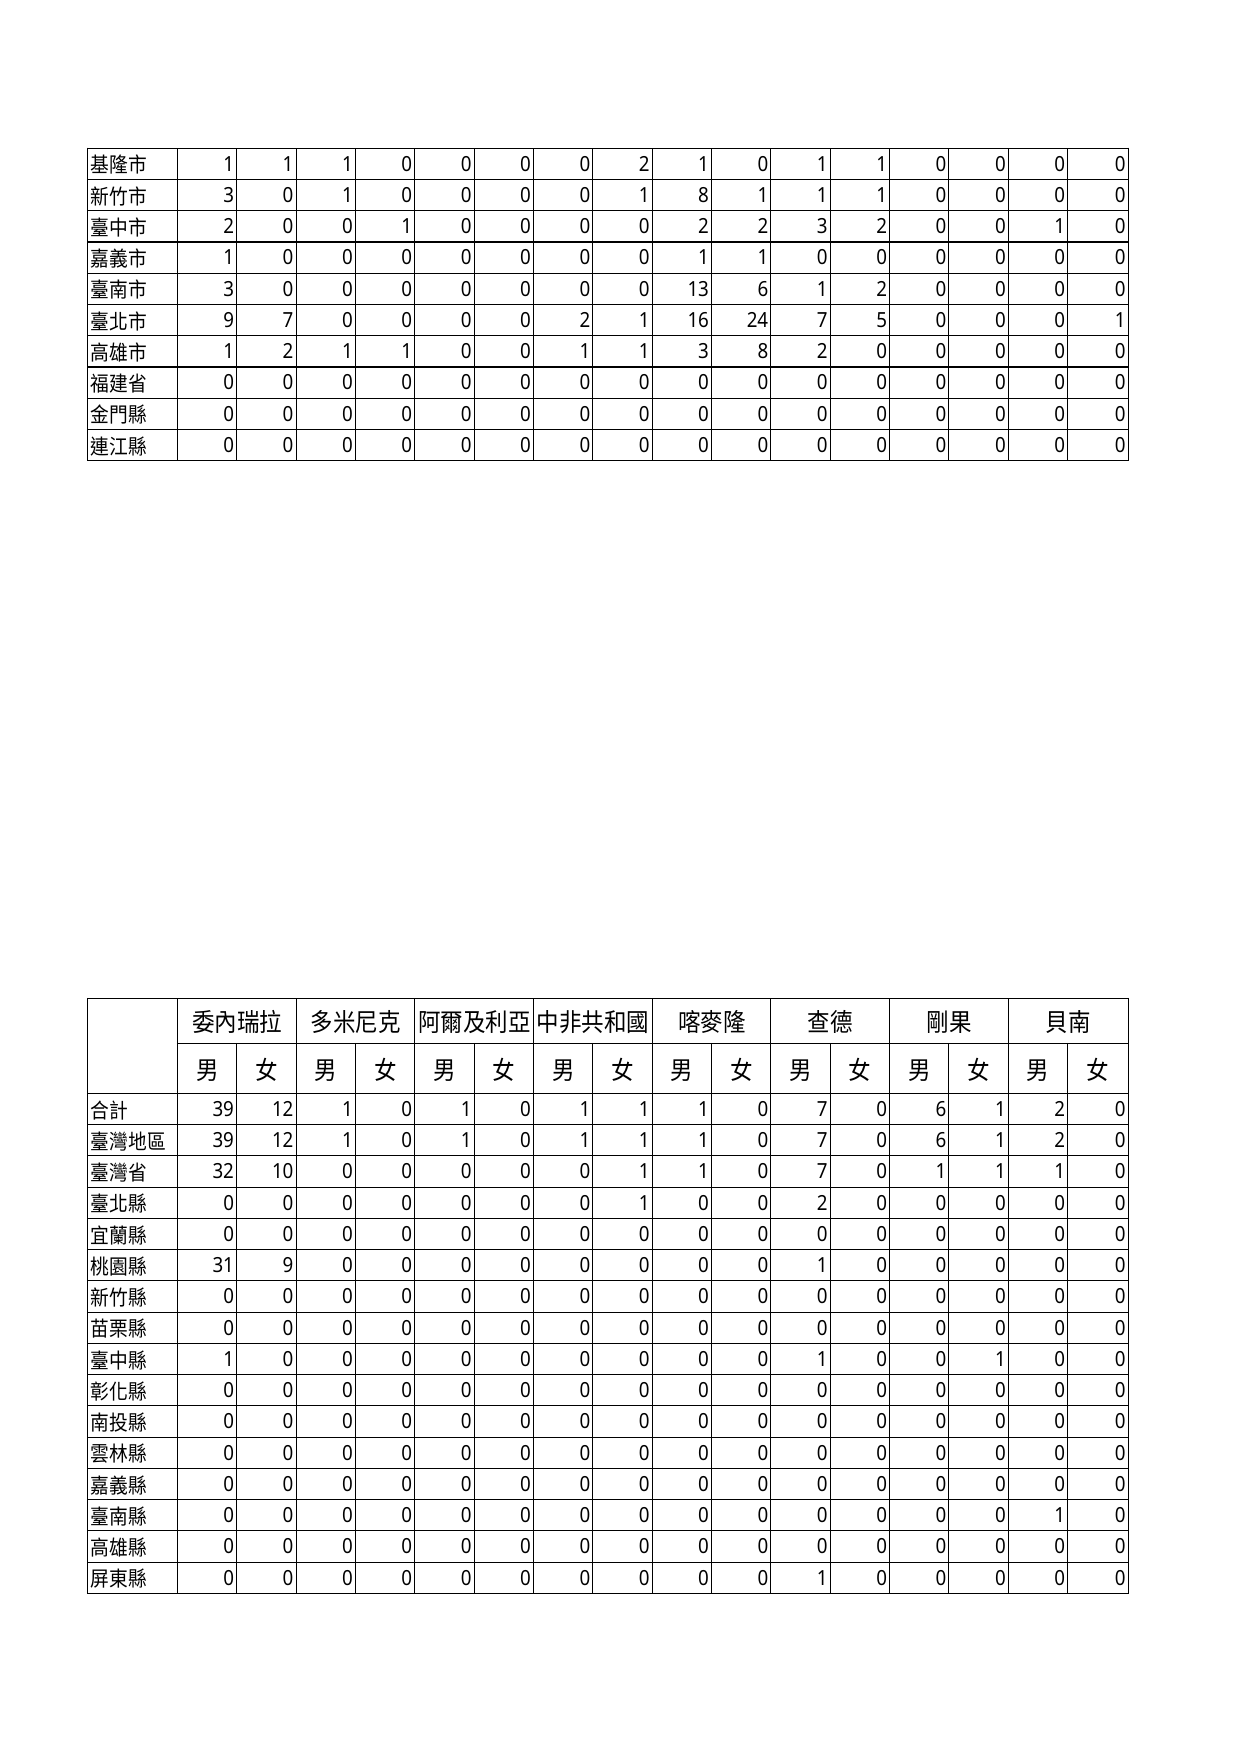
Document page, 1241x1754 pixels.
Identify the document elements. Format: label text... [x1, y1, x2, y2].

table_cell 0 [534, 243, 592, 273]
table_header 阿爾及利亞 [415, 999, 533, 1043]
table_cell 0 [1068, 368, 1128, 398]
table_cell 0 [356, 1500, 414, 1530]
table_cell 0 [475, 1125, 533, 1155]
table_cell 男 [415, 1044, 474, 1093]
table_cell 0 [178, 1313, 236, 1343]
table_cell 0 [297, 399, 355, 429]
table_header 查德 [771, 999, 889, 1043]
table_cell 2 [593, 149, 652, 179]
table_cell 0 [831, 1313, 889, 1343]
table_cell 0 [415, 180, 474, 210]
table_cell 2 [771, 1188, 830, 1218]
table_cell 基隆市 [88, 149, 177, 179]
table_cell 0 [297, 1219, 355, 1249]
table_cell 1 [890, 1156, 948, 1187]
table_cell 0 [890, 1219, 948, 1249]
table_cell 0 [1068, 399, 1128, 429]
table_cell 0 [593, 243, 652, 273]
table_cell 0 [356, 149, 414, 179]
table_cell 屏東縣 [88, 1563, 177, 1593]
table_cell 0 [712, 1313, 770, 1343]
table_cell 桃園縣 [88, 1250, 177, 1280]
table_cell 0 [831, 1250, 889, 1280]
table_cell 0 [712, 1344, 770, 1374]
table_cell 16 [653, 305, 711, 335]
table_cell 0 [593, 1469, 652, 1499]
table_cell 0 [653, 1219, 711, 1249]
table_cell 0 [356, 1438, 414, 1468]
table_cell 0 [178, 1375, 236, 1405]
table_cell 8 [712, 336, 770, 366]
table_cell 2 [831, 211, 889, 241]
table_cell 0 [475, 1313, 533, 1343]
table_header 多米尼克 [297, 999, 414, 1043]
table_cell 8 [653, 180, 711, 210]
table_cell 0 [356, 274, 414, 304]
table_cell 0 [297, 1313, 355, 1343]
table_cell 0 [297, 1406, 355, 1437]
table_cell 0 [475, 1094, 533, 1124]
table_cell 福建省 [88, 368, 177, 398]
table_cell 0 [949, 368, 1008, 398]
table_cell 0 [415, 1469, 474, 1499]
table_cell 0 [1009, 430, 1067, 460]
table_cell 臺南縣 [88, 1500, 177, 1530]
table_cell 0 [297, 1438, 355, 1468]
table_cell 宜蘭縣 [88, 1219, 177, 1249]
table_cell 1 [297, 1094, 355, 1124]
table_cell 新竹縣 [88, 1281, 177, 1312]
table_cell 2 [534, 305, 592, 335]
table_cell 男 [1009, 1044, 1067, 1093]
table_cell 39 [178, 1094, 236, 1124]
table_cell 0 [890, 1344, 948, 1374]
table_cell 0 [593, 1281, 652, 1312]
table_cell 0 [712, 1500, 770, 1530]
table_cell 0 [297, 274, 355, 304]
table_cell 1 [534, 1094, 592, 1124]
table_cell 0 [593, 1563, 652, 1593]
table_cell 0 [1009, 1375, 1067, 1405]
table_cell 0 [237, 1344, 296, 1374]
table_cell 0 [178, 1469, 236, 1499]
table_cell 0 [949, 1406, 1008, 1437]
table_cell 0 [831, 336, 889, 366]
table_cell 0 [653, 430, 711, 460]
table_cell 1 [653, 1125, 711, 1155]
table_cell 1 [653, 1156, 711, 1187]
table_cell 0 [178, 399, 236, 429]
table_cell 1 [771, 1344, 830, 1374]
table_cell 0 [712, 1156, 770, 1187]
table_header 委內瑞拉 [178, 999, 296, 1043]
table_cell 0 [949, 149, 1008, 179]
table_cell 0 [356, 1406, 414, 1437]
table_cell 0 [593, 368, 652, 398]
table_cell 0 [831, 243, 889, 273]
table_cell 7 [771, 1094, 830, 1124]
table_cell 高雄縣 [88, 1531, 177, 1562]
table_cell 0 [831, 1156, 889, 1187]
table_cell 0 [475, 243, 533, 273]
table_cell 1 [534, 1125, 592, 1155]
table_cell 0 [831, 1375, 889, 1405]
table_cell 0 [534, 1563, 592, 1593]
table_cell 0 [1009, 1344, 1067, 1374]
table_cell 0 [831, 1563, 889, 1593]
table_cell 1 [771, 180, 830, 210]
table_cell 女 [237, 1044, 296, 1093]
table_cell 0 [890, 1375, 948, 1405]
table_cell 0 [890, 1500, 948, 1530]
table_cell 6 [890, 1125, 948, 1155]
table_cell 12 [237, 1094, 296, 1124]
table_cell 1 [771, 1563, 830, 1593]
table_cell 0 [1009, 399, 1067, 429]
table_cell 0 [1009, 1281, 1067, 1312]
table_cell 0 [1009, 180, 1067, 210]
table_cell 0 [356, 399, 414, 429]
table_cell 0 [653, 1281, 711, 1312]
table_cell 0 [356, 430, 414, 460]
table_cell 0 [415, 399, 474, 429]
table_cell 0 [1068, 149, 1128, 179]
table_cell 0 [356, 1219, 414, 1249]
table_cell 雲林縣 [88, 1438, 177, 1468]
table_cell 0 [1009, 243, 1067, 273]
table_cell 0 [1068, 1250, 1128, 1280]
table_cell 0 [1068, 211, 1128, 241]
table_cell 0 [356, 180, 414, 210]
table_cell 0 [890, 399, 948, 429]
table_cell 7 [771, 1156, 830, 1187]
table_cell 0 [297, 211, 355, 241]
table_cell 0 [356, 1094, 414, 1124]
table_cell 0 [890, 243, 948, 273]
table_cell 0 [771, 1531, 830, 1562]
table_cell 0 [178, 1438, 236, 1468]
table_cell 0 [949, 1219, 1008, 1249]
table_cell 0 [237, 1500, 296, 1530]
table_cell 0 [178, 1188, 236, 1218]
table_cell 女 [949, 1044, 1008, 1093]
table_cell 0 [712, 1438, 770, 1468]
table_cell 0 [712, 430, 770, 460]
table_cell 0 [949, 180, 1008, 210]
table_cell 0 [356, 1125, 414, 1155]
table_cell 0 [1068, 1406, 1128, 1437]
table_cell 0 [771, 1313, 830, 1343]
table_cell 0 [771, 430, 830, 460]
table_cell 1 [949, 1344, 1008, 1374]
table_cell 0 [237, 243, 296, 273]
table_cell 0 [1068, 243, 1128, 273]
table_cell 0 [1009, 368, 1067, 398]
table_cell 0 [593, 211, 652, 241]
table_cell 0 [534, 1281, 592, 1312]
table_cell 2 [178, 211, 236, 241]
table_cell 0 [415, 243, 474, 273]
table_cell 0 [831, 1406, 889, 1437]
table_cell 0 [831, 1344, 889, 1374]
table_cell 0 [534, 430, 592, 460]
table_cell 0 [593, 1406, 652, 1437]
table_cell 7 [237, 305, 296, 335]
table_cell 7 [771, 305, 830, 335]
table_cell 0 [297, 1250, 355, 1280]
table_cell 0 [890, 336, 948, 366]
table_cell 0 [1068, 1094, 1128, 1124]
table_cell 0 [712, 149, 770, 179]
table_cell 0 [890, 1188, 948, 1218]
table_cell 0 [593, 1250, 652, 1280]
table_cell 0 [949, 1500, 1008, 1530]
table_cell 0 [771, 1281, 830, 1312]
table_cell 0 [890, 1469, 948, 1499]
table_cell 0 [178, 1406, 236, 1437]
table_cell 0 [475, 305, 533, 335]
table_cell 0 [831, 1438, 889, 1468]
table_cell 嘉義縣 [88, 1469, 177, 1499]
table_cell 0 [237, 211, 296, 241]
table_cell 0 [356, 1531, 414, 1562]
table_cell 0 [534, 274, 592, 304]
table_cell 0 [1068, 274, 1128, 304]
table_cell 0 [1009, 305, 1067, 335]
table_cell 1 [653, 1094, 711, 1124]
table_cell 0 [949, 274, 1008, 304]
table_cell 0 [949, 1313, 1008, 1343]
table_cell 0 [475, 274, 533, 304]
table_cell 高雄市 [88, 336, 177, 366]
table_cell 0 [712, 1188, 770, 1218]
table_cell 臺灣省 [88, 1156, 177, 1187]
table_cell 0 [415, 305, 474, 335]
table_cell 0 [534, 149, 592, 179]
table_cell 0 [1068, 1531, 1128, 1562]
table_cell 0 [534, 1500, 592, 1530]
table_cell 0 [475, 1469, 533, 1499]
table_cell 0 [237, 1188, 296, 1218]
table_cell 0 [831, 1531, 889, 1562]
table_cell 0 [475, 211, 533, 241]
table_cell 0 [1068, 1500, 1128, 1530]
table_cell 0 [1068, 1156, 1128, 1187]
table_cell 2 [831, 274, 889, 304]
table_cell 0 [475, 1500, 533, 1530]
table_cell 0 [1009, 1438, 1067, 1468]
table_cell 0 [831, 1219, 889, 1249]
table_cell 1 [593, 1094, 652, 1124]
table_cell 0 [297, 1375, 355, 1405]
table_cell 0 [1009, 1313, 1067, 1343]
table_cell 0 [1068, 1188, 1128, 1218]
table_cell 1 [593, 1188, 652, 1218]
table_cell 0 [237, 274, 296, 304]
table_cell 2 [237, 336, 296, 366]
table_cell 1 [593, 336, 652, 366]
table_cell 0 [1009, 274, 1067, 304]
table_cell 0 [534, 1531, 592, 1562]
table_cell 5 [831, 305, 889, 335]
table_cell 合計 [88, 1094, 177, 1124]
table_cell 0 [475, 1344, 533, 1374]
table_cell 0 [890, 1313, 948, 1343]
table_cell 0 [653, 1469, 711, 1499]
table_cell 0 [1068, 1344, 1128, 1374]
table_cell 6 [712, 274, 770, 304]
table_cell 0 [949, 1281, 1008, 1312]
table_cell 新竹市 [88, 180, 177, 210]
table_cell 0 [949, 399, 1008, 429]
table_cell 6 [890, 1094, 948, 1124]
table_cell 臺中市 [88, 211, 177, 241]
table_cell 0 [475, 1375, 533, 1405]
table_cell 0 [297, 1469, 355, 1499]
table_cell 0 [949, 305, 1008, 335]
table_cell 0 [593, 1219, 652, 1249]
table_cell 0 [178, 1281, 236, 1312]
table_cell 31 [178, 1250, 236, 1280]
table_cell 9 [178, 305, 236, 335]
table_cell 0 [475, 149, 533, 179]
table_cell 1 [297, 336, 355, 366]
table_cell 男 [534, 1044, 592, 1093]
table_cell 1 [1009, 211, 1067, 241]
table_cell 0 [237, 430, 296, 460]
table_cell 0 [1068, 1313, 1128, 1343]
table_cell 39 [178, 1125, 236, 1155]
table_cell 10 [237, 1156, 296, 1187]
table_cell 0 [1068, 1563, 1128, 1593]
table_cell 0 [890, 1531, 948, 1562]
table_cell 0 [534, 1250, 592, 1280]
table_cell 彰化縣 [88, 1375, 177, 1405]
table_cell 0 [475, 1531, 533, 1562]
table_cell 0 [1009, 1250, 1067, 1280]
table_cell 0 [890, 149, 948, 179]
table_cell 0 [653, 399, 711, 429]
table_cell 1 [949, 1125, 1008, 1155]
table_cell 0 [415, 1563, 474, 1593]
table_cell 0 [415, 1344, 474, 1374]
table_cell 0 [237, 1563, 296, 1593]
table_cell 0 [949, 430, 1008, 460]
table_cell 1 [771, 149, 830, 179]
table_cell 0 [415, 274, 474, 304]
table_cell 0 [771, 399, 830, 429]
table_cell 0 [653, 1250, 711, 1280]
table_cell 0 [771, 368, 830, 398]
table_cell 0 [356, 243, 414, 273]
table_cell 1 [1068, 305, 1128, 335]
table_cell 0 [949, 1438, 1008, 1468]
table_cell 0 [415, 1500, 474, 1530]
table_cell 0 [534, 1375, 592, 1405]
table_cell 0 [1009, 149, 1067, 179]
table_cell 0 [475, 368, 533, 398]
table_cell 0 [415, 1219, 474, 1249]
table_cell 0 [534, 1469, 592, 1499]
table_cell 0 [949, 1563, 1008, 1593]
table_cell 0 [949, 1469, 1008, 1499]
table_cell 0 [593, 1531, 652, 1562]
table_cell 1 [415, 1094, 474, 1124]
table_cell 男 [178, 1044, 236, 1093]
table_cell 0 [237, 1313, 296, 1343]
table_cell 0 [415, 1406, 474, 1437]
table_cell 0 [356, 1250, 414, 1280]
table_cell 0 [1009, 1563, 1067, 1593]
table_cell 0 [712, 1281, 770, 1312]
table_cell 0 [653, 1531, 711, 1562]
table_cell 1 [178, 1344, 236, 1374]
table_cell 0 [712, 1094, 770, 1124]
table_cell 0 [534, 1438, 592, 1468]
table_cell 0 [297, 1281, 355, 1312]
table_cell 2 [1009, 1094, 1067, 1124]
table_cell 0 [653, 1188, 711, 1218]
table_cell 0 [1068, 1219, 1128, 1249]
table_cell 0 [237, 368, 296, 398]
table_cell 0 [593, 430, 652, 460]
table_cell 0 [475, 1281, 533, 1312]
table_cell 0 [534, 1156, 592, 1187]
table_cell 0 [712, 1219, 770, 1249]
table_cell 0 [771, 1406, 830, 1437]
table_cell 0 [356, 1344, 414, 1374]
table_cell 0 [475, 1406, 533, 1437]
table_cell 金門縣 [88, 399, 177, 429]
table_cell 24 [712, 305, 770, 335]
table_cell 0 [949, 336, 1008, 366]
table_cell 0 [593, 1500, 652, 1530]
table_cell 0 [415, 149, 474, 179]
table_cell 1 [653, 243, 711, 273]
table_cell 0 [178, 1500, 236, 1530]
table_cell 連江縣 [88, 430, 177, 460]
table_cell 0 [534, 180, 592, 210]
table_cell 0 [890, 430, 948, 460]
table_cell 0 [712, 1375, 770, 1405]
table_cell 男 [653, 1044, 711, 1093]
table_cell 0 [297, 430, 355, 460]
table_cell 0 [949, 1375, 1008, 1405]
table_cell 0 [712, 1250, 770, 1280]
table_cell 0 [890, 180, 948, 210]
table_cell 女 [1068, 1044, 1128, 1093]
table_cell 0 [831, 399, 889, 429]
table_cell 0 [297, 305, 355, 335]
table_cell 0 [890, 1406, 948, 1437]
table_cell 0 [475, 1188, 533, 1218]
table_cell 32 [178, 1156, 236, 1187]
table_cell 0 [297, 1156, 355, 1187]
table_cell 1 [1009, 1500, 1067, 1530]
table_cell 女 [356, 1044, 414, 1093]
table_cell 3 [178, 274, 236, 304]
table_cell 0 [297, 1500, 355, 1530]
table_cell 0 [415, 1156, 474, 1187]
table_cell 0 [712, 1531, 770, 1562]
table_cell 1 [653, 149, 711, 179]
table_cell 0 [415, 1250, 474, 1280]
table_cell 1 [949, 1156, 1008, 1187]
table_cell 0 [831, 368, 889, 398]
table_cell 0 [415, 1313, 474, 1343]
table_cell 0 [653, 1563, 711, 1593]
table_cell 0 [356, 1375, 414, 1405]
table_cell 0 [1068, 1125, 1128, 1155]
table_cell 臺北縣 [88, 1188, 177, 1218]
table_cell 0 [831, 1281, 889, 1312]
table_cell 1 [712, 180, 770, 210]
table_cell 1 [1009, 1156, 1067, 1187]
table_cell 臺中縣 [88, 1344, 177, 1374]
table_cell 0 [475, 1438, 533, 1468]
table_cell 0 [297, 1188, 355, 1218]
table_cell 0 [534, 1313, 592, 1343]
table_cell 0 [831, 1469, 889, 1499]
table_cell 0 [415, 1281, 474, 1312]
table_cell 3 [178, 180, 236, 210]
table_cell 0 [534, 368, 592, 398]
table_cell 男 [890, 1044, 948, 1093]
table_cell 0 [534, 399, 592, 429]
table_cell 0 [415, 211, 474, 241]
table_cell 9 [237, 1250, 296, 1280]
table_cell 臺北市 [88, 305, 177, 335]
table_cell 1 [831, 180, 889, 210]
table_cell 0 [712, 1406, 770, 1437]
table_cell 0 [356, 1313, 414, 1343]
table_cell 1 [712, 243, 770, 273]
table_cell 1 [297, 180, 355, 210]
table_cell 臺灣地區 [88, 1125, 177, 1155]
table_cell 0 [237, 1469, 296, 1499]
table_cell 0 [356, 1563, 414, 1593]
table_cell 0 [593, 274, 652, 304]
table_cell 0 [831, 430, 889, 460]
table_cell 0 [949, 1531, 1008, 1562]
table_cell 0 [593, 1313, 652, 1343]
table_cell 女 [831, 1044, 889, 1093]
table_cell 2 [712, 211, 770, 241]
table_cell 1 [771, 1250, 830, 1280]
table_cell 0 [771, 1500, 830, 1530]
table_cell 0 [1068, 1438, 1128, 1468]
table_cell 13 [653, 274, 711, 304]
table_cell 0 [653, 1406, 711, 1437]
table_header 喀麥隆 [653, 999, 770, 1043]
table_cell 7 [771, 1125, 830, 1155]
table_cell 0 [415, 1375, 474, 1405]
table_cell 0 [297, 1344, 355, 1374]
table_cell 0 [712, 1563, 770, 1593]
table_cell 0 [831, 1188, 889, 1218]
table_cell 女 [593, 1044, 652, 1093]
table_cell 0 [1009, 1219, 1067, 1249]
table_cell 0 [415, 430, 474, 460]
table_cell 0 [771, 243, 830, 273]
table_cell 0 [1068, 180, 1128, 210]
table_cell 0 [949, 211, 1008, 241]
table_cell 1 [593, 1125, 652, 1155]
table_cell 1 [593, 180, 652, 210]
table_cell 0 [475, 336, 533, 366]
table_cell 0 [949, 1188, 1008, 1218]
table_cell 0 [712, 399, 770, 429]
table_cell 0 [297, 1563, 355, 1593]
table_cell 0 [178, 1563, 236, 1593]
table_cell 1 [415, 1125, 474, 1155]
table_cell 0 [890, 368, 948, 398]
table_cell 0 [237, 1438, 296, 1468]
table_cell 0 [712, 1125, 770, 1155]
table_cell 0 [475, 1563, 533, 1593]
table_cell 1 [593, 1156, 652, 1187]
table_cell 2 [771, 336, 830, 366]
table_cell 0 [653, 1344, 711, 1374]
table_cell 臺南市 [88, 274, 177, 304]
table_cell 0 [356, 368, 414, 398]
table_cell 0 [1009, 1188, 1067, 1218]
table_cell 0 [356, 1188, 414, 1218]
table_cell 0 [356, 1156, 414, 1187]
table_cell 1 [297, 149, 355, 179]
table_cell 0 [890, 1250, 948, 1280]
table_cell 0 [831, 1500, 889, 1530]
table_cell 0 [356, 1469, 414, 1499]
table_cell 0 [356, 1281, 414, 1312]
table_cell 0 [237, 1281, 296, 1312]
table_cell 0 [534, 1344, 592, 1374]
table_cell 0 [712, 1469, 770, 1499]
table_cell 2 [1009, 1125, 1067, 1155]
table_cell 2 [653, 211, 711, 241]
table_cell 0 [415, 336, 474, 366]
table_cell 3 [653, 336, 711, 366]
table_cell 0 [890, 305, 948, 335]
table_cell 0 [475, 399, 533, 429]
table_cell 0 [475, 430, 533, 460]
table_cell 0 [771, 1469, 830, 1499]
table_cell 0 [593, 1438, 652, 1468]
table_cell 0 [178, 1219, 236, 1249]
table_cell 0 [1009, 1531, 1067, 1562]
table_cell 1 [771, 274, 830, 304]
table_cell 0 [1068, 1469, 1128, 1499]
table_cell 0 [178, 430, 236, 460]
table_cell 0 [1009, 1406, 1067, 1437]
table_cell 苗栗縣 [88, 1313, 177, 1343]
table_cell 0 [890, 1438, 948, 1468]
table_cell 0 [653, 1438, 711, 1468]
table_cell 0 [593, 1375, 652, 1405]
table_cell 0 [890, 274, 948, 304]
table_cell 0 [475, 1250, 533, 1280]
table_cell 0 [356, 305, 414, 335]
table_cell 0 [475, 180, 533, 210]
table_cell 1 [178, 243, 236, 273]
table_cell 0 [237, 1219, 296, 1249]
table_cell 1 [949, 1094, 1008, 1124]
table_cell 0 [949, 1250, 1008, 1280]
table_cell 0 [1068, 430, 1128, 460]
table_cell 0 [297, 368, 355, 398]
table_cell 0 [237, 1375, 296, 1405]
table_cell 男 [297, 1044, 355, 1093]
table_cell 0 [415, 368, 474, 398]
table_cell 0 [1068, 1281, 1128, 1312]
table_cell 0 [475, 1219, 533, 1249]
table_cell 0 [178, 368, 236, 398]
table_cell 1 [534, 336, 592, 366]
table_cell 12 [237, 1125, 296, 1155]
table_cell 0 [415, 1531, 474, 1562]
table_cell 0 [1068, 1375, 1128, 1405]
table_cell 女 [712, 1044, 770, 1093]
table_cell 0 [593, 399, 652, 429]
table_cell 0 [890, 1563, 948, 1593]
table_cell 0 [593, 1344, 652, 1374]
table_cell 0 [949, 243, 1008, 273]
table_cell 0 [831, 1094, 889, 1124]
table_cell 0 [771, 1438, 830, 1468]
table_cell 0 [771, 1219, 830, 1249]
table_cell 0 [534, 1188, 592, 1218]
table_header 中非共和國 [534, 999, 652, 1043]
table_cell 0 [178, 1531, 236, 1562]
table_cell 0 [890, 211, 948, 241]
table_cell 0 [1068, 336, 1128, 366]
table_cell 0 [1009, 1469, 1067, 1499]
table_cell 0 [1009, 336, 1067, 366]
table_cell 1 [237, 149, 296, 179]
table_cell 0 [653, 1313, 711, 1343]
table_cell 0 [831, 1125, 889, 1155]
table_cell 0 [771, 1375, 830, 1405]
table_cell 0 [475, 1156, 533, 1187]
table_cell 1 [831, 149, 889, 179]
table_cell 0 [297, 1531, 355, 1562]
table_cell 1 [356, 336, 414, 366]
table_cell 1 [178, 149, 236, 179]
table_cell 男 [771, 1044, 830, 1093]
table_cell 女 [475, 1044, 533, 1093]
table_cell 1 [356, 211, 414, 241]
table_cell 0 [890, 1281, 948, 1312]
table_cell 1 [593, 305, 652, 335]
table_cell 0 [653, 1375, 711, 1405]
table_cell 0 [237, 180, 296, 210]
table_cell 0 [237, 1531, 296, 1562]
table_header 剛果 [890, 999, 1008, 1043]
table_cell 南投縣 [88, 1406, 177, 1437]
table_cell 0 [237, 399, 296, 429]
table_cell 0 [237, 1406, 296, 1437]
table_cell 0 [712, 368, 770, 398]
table_cell 0 [653, 368, 711, 398]
table_cell 0 [534, 1406, 592, 1437]
table_cell 3 [771, 211, 830, 241]
table_cell 0 [415, 1438, 474, 1468]
table_cell 嘉義市 [88, 243, 177, 273]
table_header 貝南 [1009, 999, 1128, 1043]
table_cell 1 [297, 1125, 355, 1155]
table_cell 0 [534, 1219, 592, 1249]
table_cell 0 [653, 1500, 711, 1530]
table_cell 0 [297, 243, 355, 273]
table_header [88, 999, 177, 1093]
table_cell 0 [534, 211, 592, 241]
table_cell 1 [178, 336, 236, 366]
table_cell 0 [415, 1188, 474, 1218]
